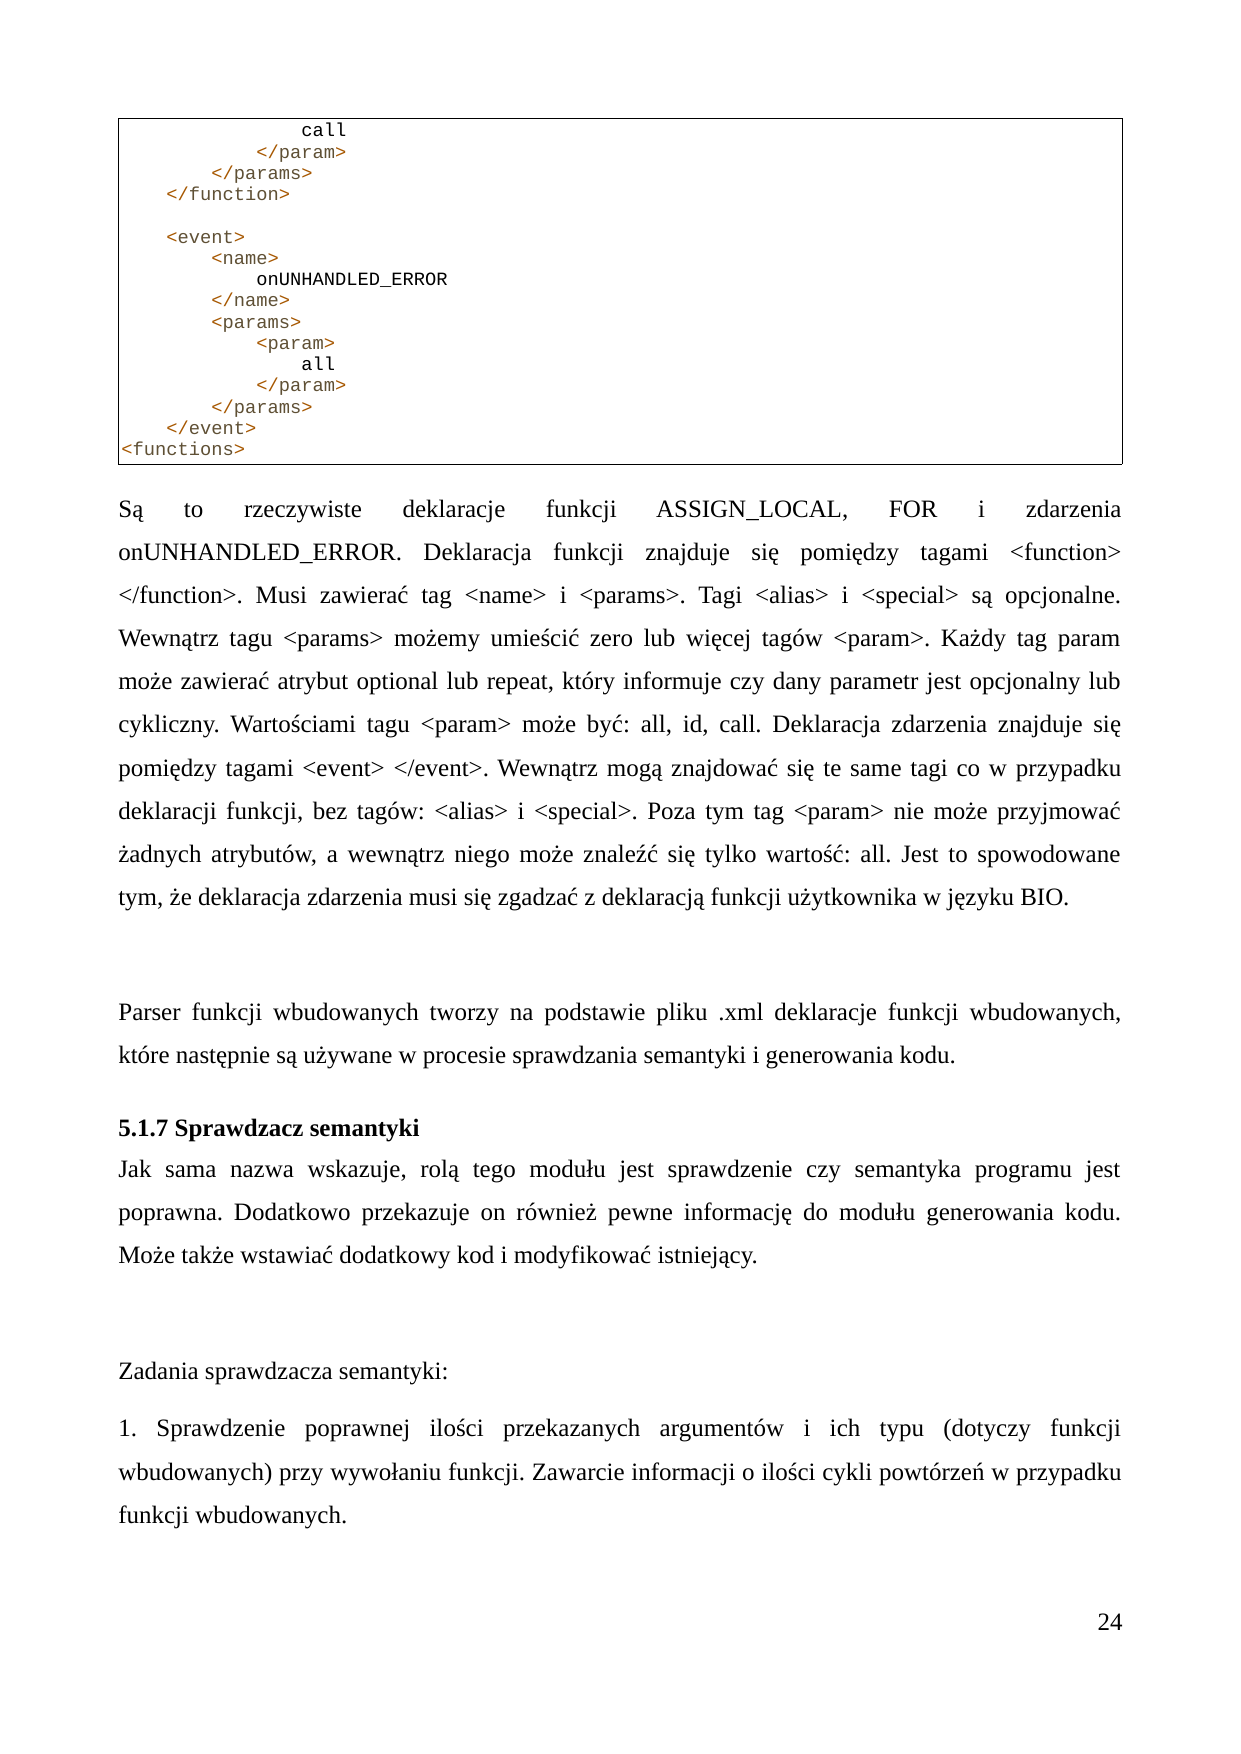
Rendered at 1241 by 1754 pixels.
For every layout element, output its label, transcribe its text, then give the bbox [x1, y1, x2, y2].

text Zadania sprawdzacza semantyki: [118, 1356, 1122, 1384]
text <event> [119, 224, 1122, 246]
text Są to rzeczywiste deklaracje funkcji ASSIGN_LOCAL, FOR i zdarzenia onUNHANDLED_ERROR. Deklaracja funkcji znajduje się pomiędzy tagami <function> </function>. Musi zawierać tag <name> i <params>. Tagi <alias> i <special> są opcjonalne. Wewnątrz tagu <params> możemy umieścić zero lub więcej tagów <param>. Każdy tag param może zawierać atrybut optional lub repeat, który informuje czy dany parametr jest opcjonalny lub cykliczny. Wartościami tagu <param> może być: all, id, call. Deklaracja zdarzenia znajduje się pomiędzy tagami <event> </event>. Wewnątrz mogą znajdować się te same tagi co w przypadku deklaracji funkcji, bez tagów: <alias> i <special>. Poza tym tag <param> nie może przyjmować żadnych atrybutów, a wewnątrz niego może znaleźć się tylko wartość: all. Jest to spowodowane tym, że deklaracja zdarzenia musi się zgadzać z deklaracją funkcji użytkownika w języku BIO. [118, 494, 1122, 911]
text 1. Sprawdzenie poprawnej ilości przekazanych argumentów i ich typu (dotyczy funkcji wbudowanych) przy wywołaniu funkcji. Zawarcie informacji o ilości cykli powtórzeń w przypadku funkcji wbudowanych. [118, 1413, 1122, 1528]
text <functions> [119, 437, 1122, 464]
text <name> [119, 246, 1122, 267]
text <params> [119, 309, 1122, 331]
text </params> [119, 161, 1122, 182]
text Jak sama nazwa wskazuje, rolą tego modułu jest sprawdzenie czy semantyka programu jest poprawna. Dodatkowo przekazuje on również pewne informację do modułu generowania kodu. Może także wstawiać dodatkowy kod i modyfikować istniejący. [118, 1154, 1122, 1269]
text </event> [119, 416, 1122, 437]
subtitle 5.1.7 Sprawdzacz semantyki [118, 1113, 1122, 1142]
text all [119, 352, 1122, 373]
text </param> [119, 373, 1122, 394]
text onUNHANDLED_ERROR [119, 267, 1122, 288]
text call [119, 119, 1122, 139]
text Parser funkcji wbudowanych tworzy na podstawie pliku .xml deklaracje funkcji wbudowanych, które następnie są używane w procesie sprawdzania semantyki i generowania kodu. [118, 997, 1122, 1069]
text </param> [119, 139, 1122, 161]
text </function> [119, 182, 1122, 206]
text <param> [119, 331, 1122, 352]
text </name> [119, 288, 1122, 309]
text </params> [119, 394, 1122, 416]
